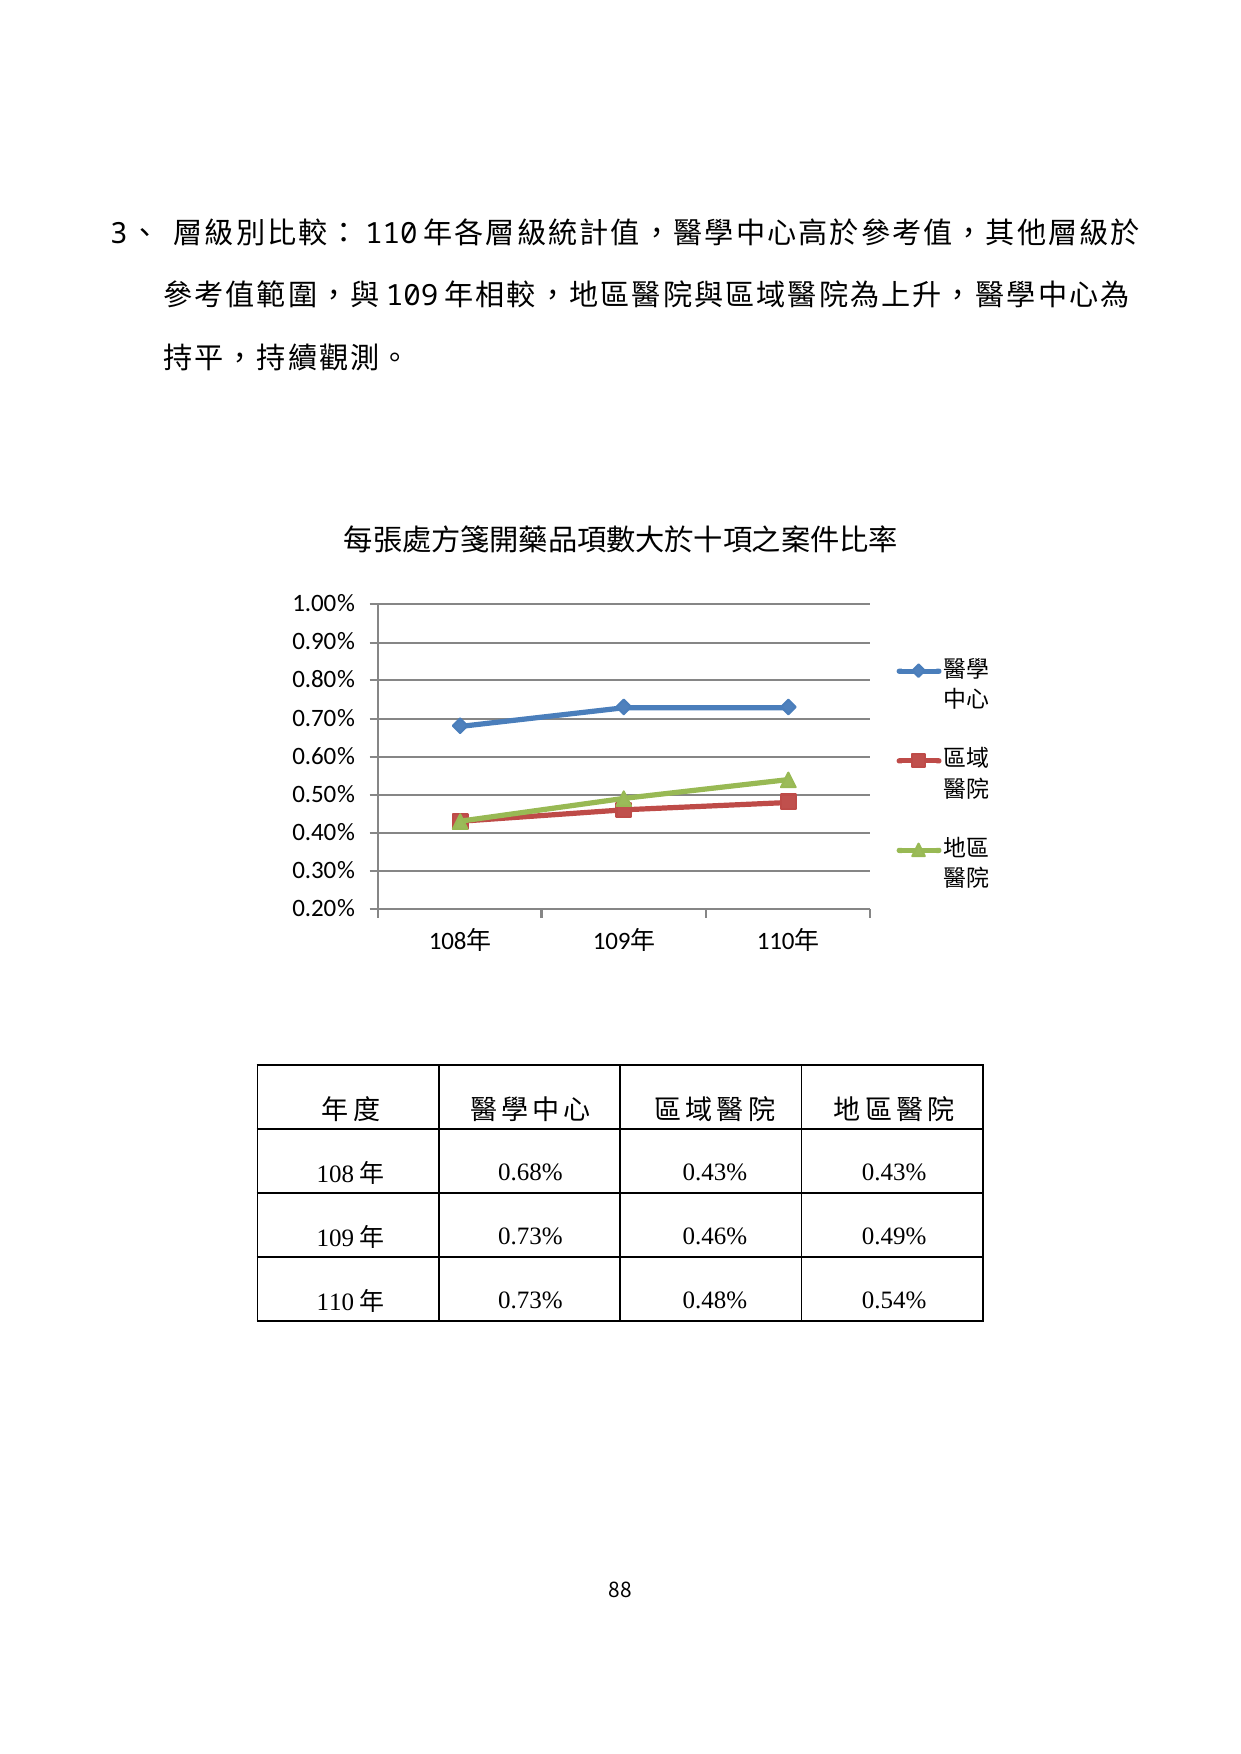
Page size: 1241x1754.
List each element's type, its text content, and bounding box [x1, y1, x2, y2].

table_cell 109年 [258, 1194, 438, 1256]
table_cell 0.48% [621, 1258, 801, 1320]
table_cell 0.54% [802, 1258, 982, 1320]
table_header 年度 [258, 1066, 438, 1128]
table_cell 0.68% [440, 1130, 619, 1192]
table_header [59, 1384, 1122, 1447]
table_header 區域醫院 [621, 1066, 801, 1128]
table_cell 0.43% [802, 1130, 982, 1192]
table_cell 0.46% [621, 1194, 801, 1256]
list 層級別比較：110年各層級統計值，醫學中心高於參考值，其他層級於參考值範圍，與109年相較，地區醫院與區域醫院為上升，醫學中心為持平，持續觀測。 [99, 189, 1151, 377]
table_header 醫學中心 [440, 1066, 619, 1128]
table_cell 0.49% [802, 1194, 982, 1256]
table_cell 0.43% [621, 1130, 801, 1192]
table_header 地區醫院 [802, 1066, 982, 1128]
table_cell 0.73% [440, 1258, 619, 1320]
table_cell 110年 [258, 1258, 438, 1320]
table_cell 108年 [258, 1130, 438, 1192]
table_cell 0.73% [440, 1194, 619, 1256]
